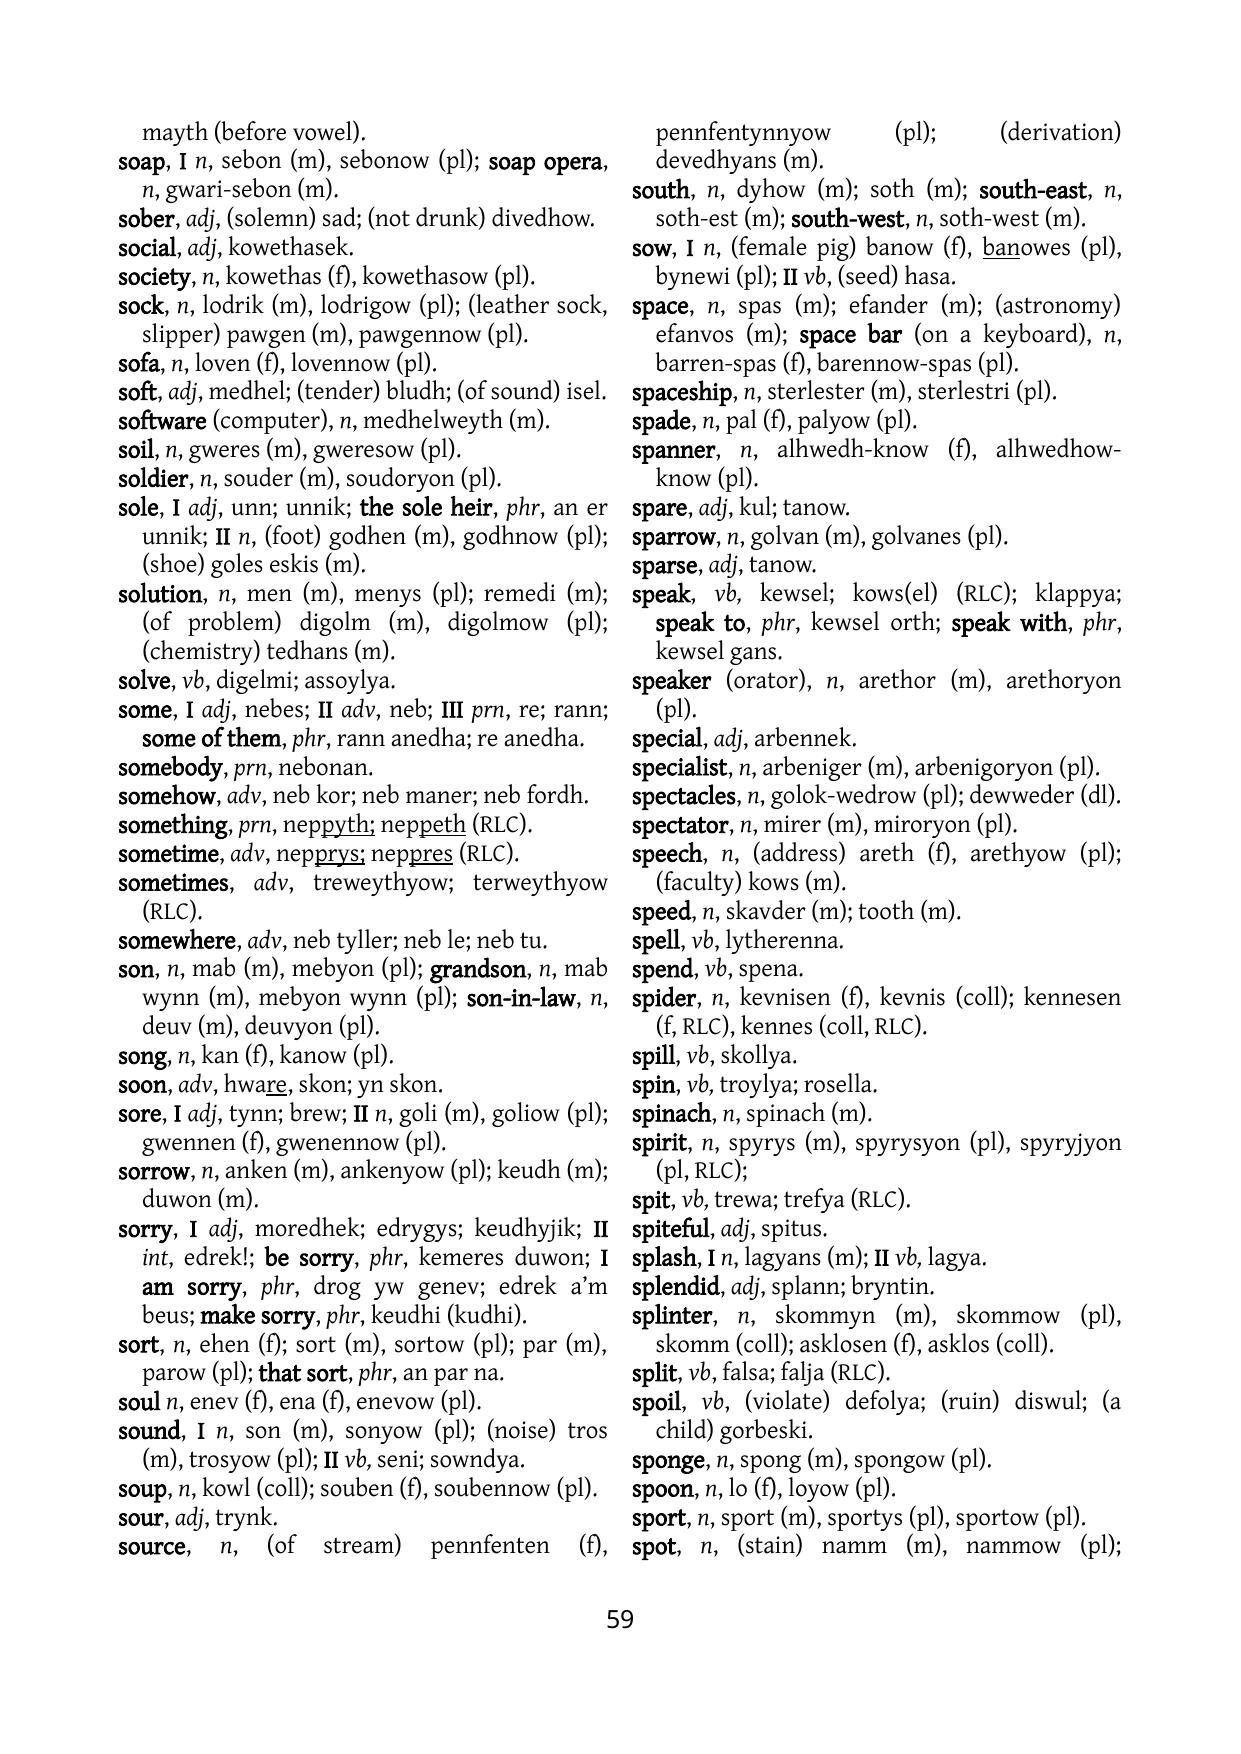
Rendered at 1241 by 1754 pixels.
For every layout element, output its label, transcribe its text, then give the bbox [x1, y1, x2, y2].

text spectator, n, mirer (m), miroryon (pl). [632, 811, 1122, 839]
text soft, adj, medhel; (tender) bludh; (of sound) isel. [118, 378, 608, 407]
text speak, vb, kewsel; kows(el) (RLC); klappya; speak to, phr, kewsel orth; speak with, phr, kewsel gans. [632, 580, 1122, 666]
text pennfentynnyow (pl); (derivation) devedhyans (m). [632, 118, 1122, 176]
text sole, I adj, unn; unnik; the sole heir, phr, an er unnik; II n, (foot) godhen (m), godhnow (pl); (shoe) goles eskis (m). [118, 493, 608, 580]
text soul n, enev (f), ena (f), enevow (pl). [118, 1388, 608, 1417]
text soap, I n, sebon (m), sebonow (pl); soap opera, n, gwari-sebon (m). [118, 147, 608, 205]
text spare, adj, kul; tanow. [632, 493, 1122, 522]
text sparrow, n, golvan (m), golvanes (pl). [632, 522, 1122, 551]
text spot, n, (stain) namm (m), nammow (pl); [632, 1532, 1122, 1561]
text song, n, kan (f), kanow (pl). [118, 1041, 608, 1070]
text speaker (orator), n, arethor (m), arethoryon (pl). [632, 666, 1122, 724]
text spit, vb, trewa; trefya (RLC). [632, 1186, 1122, 1214]
text sometimes, adv, treweythyow; terweythyow (RLC). [118, 868, 608, 926]
text something, prn, neppyth; neppeth (RLC). [118, 811, 608, 839]
text source, n, (of stream) pennfenten (f), [118, 1532, 608, 1561]
text soldier, n, souder (m), soudoryon (pl). [118, 464, 608, 493]
text sorrow, n, anken (m), ankenyow (pl); keudh (m); duwon (m). [118, 1157, 608, 1214]
text somebody, prn, nebonan. [118, 753, 608, 782]
text sober, adj, (solemn) sad; (not drunk) divedhow. [118, 205, 608, 233]
text sock, n, lodrik (m), lodrigow (pl); (leather sock, slipper) pawgen (m), pawgennow (pl). [118, 291, 608, 349]
text spill, vb, skollya. [632, 1041, 1122, 1070]
text space, n, spas (m); efander (m); (astronomy) efanvos (m); space bar (on a keyboard), n, barren-spas (f), barennow-spas (pl). [632, 291, 1122, 378]
text spectacles, n, golok-wedrow (pl); dewweder (dl). [632, 782, 1122, 811]
text spiteful, adj, spitus. [632, 1214, 1122, 1243]
text spell, vb, lytherenna. [632, 926, 1122, 955]
text soil, n, gweres (m), gweresow (pl). [118, 436, 608, 464]
text spanner, n, alhwedh-know (f), alhwedhow-know (pl). [632, 436, 1122, 493]
text spaceship, n, sterlester (m), sterlestri (pl). [632, 378, 1122, 407]
text soon, adv, hware, skon; yn skon. [118, 1070, 608, 1099]
text south, n, dyhow (m); soth (m); south-east, n, soth-est (m); south-west, n, soth-west (m). [632, 176, 1122, 233]
text society, n, kowethas (f), kowethasow (pl). [118, 262, 608, 291]
text spade, n, pal (f), palyow (pl). [632, 407, 1122, 436]
text sometime, adv, nepprys; neppres (RLC). [118, 839, 608, 868]
text splash, I n, lagyans (m); II vb, lagya. [632, 1243, 1122, 1272]
text specialist, n, arbeniger (m), arbenigoryon (pl). [632, 753, 1122, 782]
text software (computer), n, medhelweyth (m). [118, 407, 608, 436]
text somewhere, adv, neb tyller; neb le; neb tu. [118, 926, 608, 955]
text sofa, n, loven (f), lovennow (pl). [118, 349, 608, 378]
text sow, I n, (female pig) banow (f), banowes (pl), bynewi (pl); II vb, (seed) hasa. [632, 233, 1122, 291]
text spoon, n, lo (f), loyow (pl). [632, 1474, 1122, 1503]
text sore, I adj, tynn; brew; II n, goli (m), goliow (pl); gwennen (f), gwenennow (pl). [118, 1099, 608, 1157]
text spin, vb, troylya; rosella. [632, 1070, 1122, 1099]
text some, I adj, nebes; II adv, neb; III prn, re; rann; some of them, phr, rann anedha; re anedha. [118, 695, 608, 753]
text spider, n, kevnisen (f), kevnis (coll); kennesen (f, RLC), kennes (coll, RLC). [632, 984, 1122, 1041]
text sound, I n, son (m), sonyow (pl); (noise) tros (m), trosyow (pl); II vb, seni; sowndya. [118, 1417, 608, 1474]
text spoil, vb, (violate) defolya; (ruin) diswul; (a child) gorbeski. [632, 1388, 1122, 1445]
text spinach, n, spinach (m). [632, 1099, 1122, 1128]
text son, n, mab (m), mebyon (pl); grandson, n, mab wynn (m), mebyon wynn (pl); son-in-law, n, deuv (m), deuvyon (pl). [118, 955, 608, 1041]
text splendid, adj, splann; bryntin. [632, 1272, 1122, 1301]
text somehow, adv, neb kor; neb maner; neb fordh. [118, 782, 608, 811]
text spirit, n, spyrys (m), spyrysyon (pl), spyryjyon (pl, RLC); [632, 1128, 1122, 1186]
text solve, vb, digelmi; assoylya. [118, 666, 608, 695]
text spend, vb, spena. [632, 955, 1122, 984]
text sorry, I adj, moredhek; edrygys; keudhyjik; II int, edrek!; be sorry, phr, kemeres duwon; I am sorry, phr, drog yw genev; edrek a’m beus; make sorry, phr, keudhi (kudhi). [118, 1214, 608, 1330]
text speech, n, (address) areth (f), arethyow (pl); (faculty) kows (m). [632, 839, 1122, 897]
text social, adj, kowethasek. [118, 233, 608, 262]
text solution, n, men (m), menys (pl); remedi (m); (of problem) digolm (m), digolmow (pl); (chemistry) tedhans (m). [118, 580, 608, 666]
text sour, adj, trynk. [118, 1503, 608, 1532]
text split, vb, falsa; falja (RLC). [632, 1359, 1122, 1388]
text mayth (before vowel). [118, 118, 608, 147]
text sport, n, sport (m), sportys (pl), sportow (pl). [632, 1503, 1122, 1532]
text splinter, n, skommyn (m), skommow (pl), skomm (coll); asklosen (f), asklos (coll). [632, 1301, 1122, 1359]
text special, adj, arbennek. [632, 724, 1122, 753]
text soup, n, kowl (coll); souben (f), soubennow (pl). [118, 1474, 608, 1503]
text sponge, n, spong (m), spongow (pl). [632, 1445, 1122, 1474]
text speed, n, skavder (m); tooth (m). [632, 897, 1122, 926]
text sort, n, ehen (f); sort (m), sortow (pl); par (m), parow (pl); that sort, phr, an par na. [118, 1330, 608, 1388]
text sparse, adj, tanow. [632, 551, 1122, 580]
